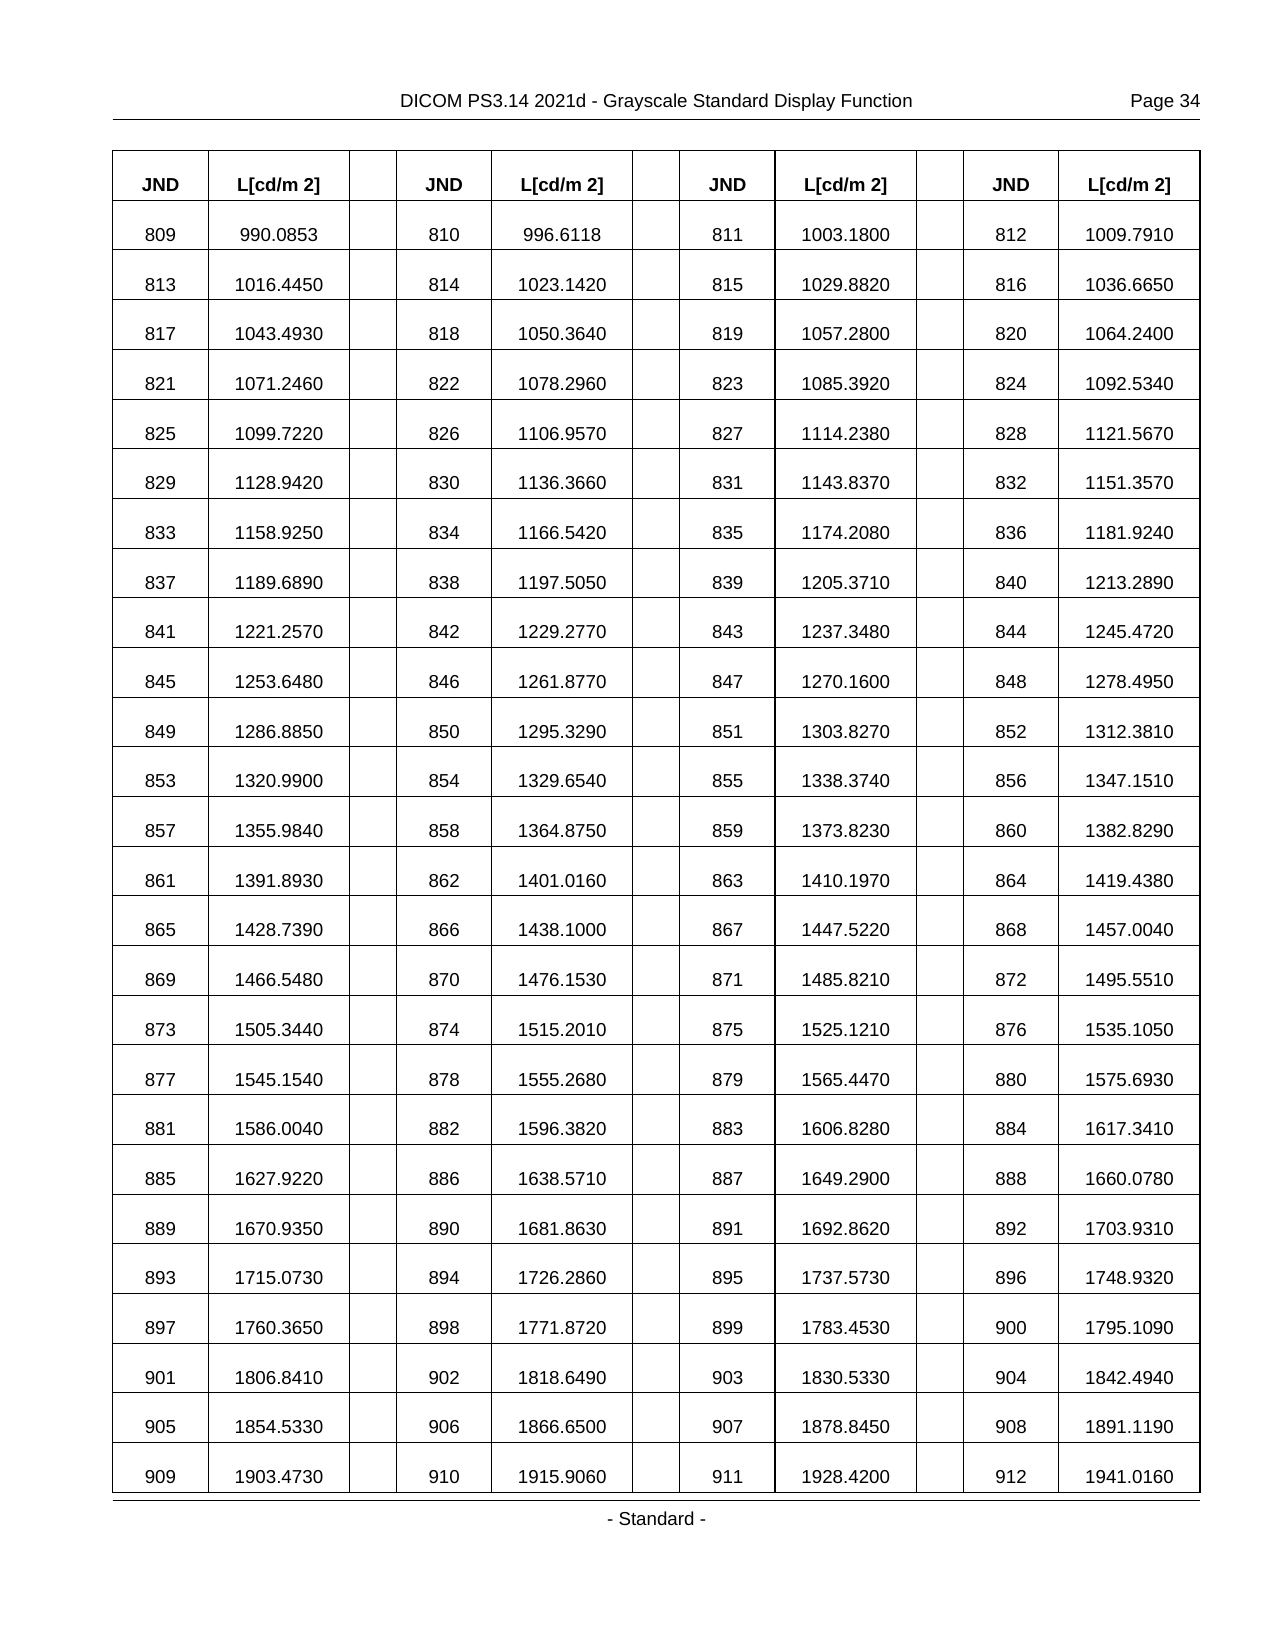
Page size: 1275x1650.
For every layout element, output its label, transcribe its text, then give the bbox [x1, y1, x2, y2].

table_cell 881 [113, 1095, 208, 1144]
table_cell [917, 797, 963, 846]
table_cell [350, 549, 396, 597]
table_header L[cd/m 2] [492, 151, 632, 200]
table_cell 864 [964, 847, 1058, 895]
table_cell 1071.2460 [209, 350, 349, 398]
table_cell [633, 250, 679, 299]
table_cell 1818.6490 [492, 1344, 632, 1392]
table_cell [633, 1443, 679, 1492]
table_cell [350, 400, 396, 448]
table_cell 912 [964, 1443, 1058, 1492]
table_cell 1878.8450 [776, 1393, 916, 1442]
table_cell 886 [397, 1145, 491, 1193]
table_cell 1278.4950 [1059, 648, 1199, 697]
table_cell 1726.2860 [492, 1244, 632, 1293]
table_cell 887 [680, 1145, 774, 1193]
table_cell 847 [680, 648, 774, 697]
table_cell [350, 250, 396, 299]
table_cell 904 [964, 1344, 1058, 1392]
table_cell 877 [113, 1045, 208, 1094]
table_cell 821 [113, 350, 208, 398]
table_cell 1419.4380 [1059, 847, 1199, 895]
table_cell [633, 499, 679, 547]
table_cell [633, 201, 679, 249]
table_cell 1565.4470 [776, 1045, 916, 1094]
table_cell 1660.0780 [1059, 1145, 1199, 1193]
table_cell [917, 499, 963, 547]
table_cell 842 [397, 598, 491, 647]
table_cell 873 [113, 996, 208, 1044]
table_cell 869 [113, 946, 208, 995]
table_cell [633, 1244, 679, 1293]
table_cell 901 [113, 1344, 208, 1392]
table_cell 811 [680, 201, 774, 249]
table_cell 1057.2800 [776, 300, 916, 349]
table_cell 839 [680, 549, 774, 597]
table_cell [633, 698, 679, 746]
table_cell 902 [397, 1344, 491, 1392]
table_cell 840 [964, 549, 1058, 597]
table_cell [350, 946, 396, 995]
table_cell 871 [680, 946, 774, 995]
table_cell 818 [397, 300, 491, 349]
table_cell 861 [113, 847, 208, 895]
table_cell 1760.3650 [209, 1294, 349, 1342]
table_cell [633, 1195, 679, 1243]
table_cell 820 [964, 300, 1058, 349]
table_cell 892 [964, 1195, 1058, 1243]
table_cell [350, 747, 396, 796]
table_cell 898 [397, 1294, 491, 1342]
table_cell [350, 1145, 396, 1193]
table_cell 1438.1000 [492, 896, 632, 945]
table_cell 1596.3820 [492, 1095, 632, 1144]
table_cell 891 [680, 1195, 774, 1243]
table_cell [917, 350, 963, 398]
table_cell 1617.3410 [1059, 1095, 1199, 1144]
table_cell 825 [113, 400, 208, 448]
table_cell [917, 300, 963, 349]
table_cell 1355.9840 [209, 797, 349, 846]
table_cell 835 [680, 499, 774, 547]
table_cell 1003.1800 [776, 201, 916, 249]
table_cell 863 [680, 847, 774, 895]
table_cell 1166.5420 [492, 499, 632, 547]
table_header [350, 151, 396, 200]
table_cell 1229.2770 [492, 598, 632, 647]
table_cell 845 [113, 648, 208, 697]
table_cell 812 [964, 201, 1058, 249]
table_cell 896 [964, 1244, 1058, 1293]
table_cell 1715.0730 [209, 1244, 349, 1293]
table_cell 827 [680, 400, 774, 448]
table_header [917, 151, 963, 200]
table_cell 859 [680, 797, 774, 846]
table_cell [633, 946, 679, 995]
table_cell 893 [113, 1244, 208, 1293]
table_cell 843 [680, 598, 774, 647]
table_cell [633, 1095, 679, 1144]
table_cell 1286.8850 [209, 698, 349, 746]
table_cell 850 [397, 698, 491, 746]
table_cell [633, 847, 679, 895]
table_cell 860 [964, 797, 1058, 846]
table_cell [633, 449, 679, 498]
table_cell 910 [397, 1443, 491, 1492]
table_cell [633, 747, 679, 796]
table_cell 1312.3810 [1059, 698, 1199, 746]
table_cell 888 [964, 1145, 1058, 1193]
table_cell [350, 896, 396, 945]
table_cell 1903.4730 [209, 1443, 349, 1492]
table_cell 1151.3570 [1059, 449, 1199, 498]
table_cell 1941.0160 [1059, 1443, 1199, 1492]
table_cell 878 [397, 1045, 491, 1094]
table_cell 1535.1050 [1059, 996, 1199, 1044]
table_cell [633, 1145, 679, 1193]
table_cell 1158.9250 [209, 499, 349, 547]
table_cell 1320.9900 [209, 747, 349, 796]
table_cell [350, 1294, 396, 1342]
table_cell 1261.8770 [492, 648, 632, 697]
table_cell 831 [680, 449, 774, 498]
table_cell 838 [397, 549, 491, 597]
table_cell [350, 350, 396, 398]
table_cell [350, 1095, 396, 1144]
table_cell 1329.6540 [492, 747, 632, 796]
table_cell 1078.2960 [492, 350, 632, 398]
table_cell 834 [397, 499, 491, 547]
table_cell 1099.7220 [209, 400, 349, 448]
table_cell 1364.8750 [492, 797, 632, 846]
table_cell 1806.8410 [209, 1344, 349, 1392]
table_cell 1295.3290 [492, 698, 632, 746]
table_cell 1891.1190 [1059, 1393, 1199, 1442]
table_cell 882 [397, 1095, 491, 1144]
table_cell 1043.4930 [209, 300, 349, 349]
table_cell 1016.4450 [209, 250, 349, 299]
table_cell 1692.8620 [776, 1195, 916, 1243]
table_cell 822 [397, 350, 491, 398]
table_cell [350, 698, 396, 746]
table_cell [350, 598, 396, 647]
table_cell [917, 1244, 963, 1293]
table_cell [350, 449, 396, 498]
table_cell 851 [680, 698, 774, 746]
table_cell 899 [680, 1294, 774, 1342]
table_header L[cd/m 2] [776, 151, 916, 200]
table_cell 1128.9420 [209, 449, 349, 498]
table_cell 1064.2400 [1059, 300, 1199, 349]
table_cell 895 [680, 1244, 774, 1293]
table_cell 856 [964, 747, 1058, 796]
table_cell 1545.1540 [209, 1045, 349, 1094]
table_cell [350, 1195, 396, 1243]
table_cell [917, 896, 963, 945]
table_cell 846 [397, 648, 491, 697]
table_cell 1748.9320 [1059, 1244, 1199, 1293]
table_cell [350, 201, 396, 249]
table_cell 841 [113, 598, 208, 647]
table_cell 823 [680, 350, 774, 398]
table_cell [633, 648, 679, 697]
table_cell [917, 698, 963, 746]
table_cell [917, 400, 963, 448]
table_cell [917, 1045, 963, 1094]
table_header [633, 151, 679, 200]
table_cell 1237.3480 [776, 598, 916, 647]
table_cell 1638.5710 [492, 1145, 632, 1193]
table_cell [917, 1145, 963, 1193]
table_cell 826 [397, 400, 491, 448]
table_cell 908 [964, 1393, 1058, 1442]
table_cell 816 [964, 250, 1058, 299]
table_cell 1606.8280 [776, 1095, 916, 1144]
table_cell 837 [113, 549, 208, 597]
table_header JND [397, 151, 491, 200]
table_cell [350, 499, 396, 547]
table_cell [350, 1244, 396, 1293]
table_cell 874 [397, 996, 491, 1044]
table_cell 1586.0040 [209, 1095, 349, 1144]
table_cell 1485.8210 [776, 946, 916, 995]
table_cell 1842.4940 [1059, 1344, 1199, 1392]
table_cell 900 [964, 1294, 1058, 1342]
table_cell 848 [964, 648, 1058, 697]
table_cell 870 [397, 946, 491, 995]
table_cell 1410.1970 [776, 847, 916, 895]
table_cell 866 [397, 896, 491, 945]
table_cell [350, 996, 396, 1044]
table_cell 907 [680, 1393, 774, 1442]
table_cell 819 [680, 300, 774, 349]
table_header L[cd/m 2] [209, 151, 349, 200]
table_cell 1476.1530 [492, 946, 632, 995]
table_cell [633, 400, 679, 448]
table_cell 867 [680, 896, 774, 945]
table_cell 857 [113, 797, 208, 846]
table_cell 1795.1090 [1059, 1294, 1199, 1342]
table_cell 1670.9350 [209, 1195, 349, 1243]
table_cell 1457.0040 [1059, 896, 1199, 945]
table_cell [917, 598, 963, 647]
table_cell 832 [964, 449, 1058, 498]
table_cell 1197.5050 [492, 549, 632, 597]
table_cell 1205.3710 [776, 549, 916, 597]
table_cell 814 [397, 250, 491, 299]
table_cell [350, 1443, 396, 1492]
table_cell 853 [113, 747, 208, 796]
table_cell 1338.3740 [776, 747, 916, 796]
table_cell [917, 747, 963, 796]
table_cell 906 [397, 1393, 491, 1442]
table_cell 1428.7390 [209, 896, 349, 945]
table_cell [350, 300, 396, 349]
table_cell 813 [113, 250, 208, 299]
table_cell 1221.2570 [209, 598, 349, 647]
table_cell 865 [113, 896, 208, 945]
table_cell [917, 847, 963, 895]
table_cell [633, 1045, 679, 1094]
table_cell [633, 1393, 679, 1442]
table_cell 828 [964, 400, 1058, 448]
table_cell [633, 996, 679, 1044]
table_cell 836 [964, 499, 1058, 547]
table_cell [350, 1045, 396, 1094]
table_cell 885 [113, 1145, 208, 1193]
table_cell 1515.2010 [492, 996, 632, 1044]
table_cell [350, 1393, 396, 1442]
table_cell [633, 300, 679, 349]
table_cell 852 [964, 698, 1058, 746]
table_cell 883 [680, 1095, 774, 1144]
table_cell 1391.8930 [209, 847, 349, 895]
table_cell [633, 1344, 679, 1392]
table_cell 855 [680, 747, 774, 796]
table_cell 911 [680, 1443, 774, 1492]
table_cell 897 [113, 1294, 208, 1342]
table_cell [633, 1294, 679, 1342]
table_cell 1373.8230 [776, 797, 916, 846]
table_cell 996.6118 [492, 201, 632, 249]
table_cell 1681.8630 [492, 1195, 632, 1243]
table_cell [917, 1393, 963, 1442]
table_cell 854 [397, 747, 491, 796]
table_cell 858 [397, 797, 491, 846]
table_cell 1830.5330 [776, 1344, 916, 1392]
table_cell 890 [397, 1195, 491, 1243]
table_cell 1771.8720 [492, 1294, 632, 1342]
table_header JND [964, 151, 1058, 200]
table_cell [917, 1344, 963, 1392]
table_cell [633, 598, 679, 647]
table_cell 905 [113, 1393, 208, 1442]
table_header JND [113, 151, 208, 200]
table_cell 1854.5330 [209, 1393, 349, 1442]
table_cell [350, 648, 396, 697]
table_cell [633, 797, 679, 846]
table_cell [633, 350, 679, 398]
table_cell 875 [680, 996, 774, 1044]
table_cell 889 [113, 1195, 208, 1243]
table_cell 1270.1600 [776, 648, 916, 697]
table_cell 815 [680, 250, 774, 299]
table_cell [350, 847, 396, 895]
table_cell 849 [113, 698, 208, 746]
table_cell 1106.9570 [492, 400, 632, 448]
table_cell [633, 549, 679, 597]
table_cell 862 [397, 847, 491, 895]
table_cell 1009.7910 [1059, 201, 1199, 249]
table_cell 1649.2900 [776, 1145, 916, 1193]
table_cell 1092.5340 [1059, 350, 1199, 398]
table_cell 903 [680, 1344, 774, 1392]
table_header JND [680, 151, 774, 200]
table_cell 1347.1510 [1059, 747, 1199, 796]
table_cell 868 [964, 896, 1058, 945]
table_cell 1466.5480 [209, 946, 349, 995]
table_cell 1245.4720 [1059, 598, 1199, 647]
table_cell 1928.4200 [776, 1443, 916, 1492]
table_cell 1382.8290 [1059, 797, 1199, 846]
table_cell 844 [964, 598, 1058, 647]
table_cell 1029.8820 [776, 250, 916, 299]
table_cell 810 [397, 201, 491, 249]
table_cell 1627.9220 [209, 1145, 349, 1193]
table_cell 1136.3660 [492, 449, 632, 498]
table_cell 1555.2680 [492, 1045, 632, 1094]
table_cell 879 [680, 1045, 774, 1094]
table_cell 1575.6930 [1059, 1045, 1199, 1094]
table_cell [917, 1443, 963, 1492]
table_cell 829 [113, 449, 208, 498]
table_cell 894 [397, 1244, 491, 1293]
table_cell 1181.9240 [1059, 499, 1199, 547]
table_cell [917, 1195, 963, 1243]
table_cell [350, 797, 396, 846]
table_cell 1036.6650 [1059, 250, 1199, 299]
table_cell 1023.1420 [492, 250, 632, 299]
table_cell 872 [964, 946, 1058, 995]
table_cell 824 [964, 350, 1058, 398]
table_header L[cd/m 2] [1059, 151, 1199, 200]
table_cell [917, 449, 963, 498]
table_cell 1213.2890 [1059, 549, 1199, 597]
table_cell 833 [113, 499, 208, 547]
table_cell 1447.5220 [776, 896, 916, 945]
table_cell 1085.3920 [776, 350, 916, 398]
table_cell 817 [113, 300, 208, 349]
table_cell [917, 648, 963, 697]
table_cell 830 [397, 449, 491, 498]
table_cell [917, 250, 963, 299]
table_cell 1401.0160 [492, 847, 632, 895]
table_cell 1505.3440 [209, 996, 349, 1044]
table_cell 1253.6480 [209, 648, 349, 697]
table_cell 1737.5730 [776, 1244, 916, 1293]
table_cell 1866.6500 [492, 1393, 632, 1442]
table_cell [350, 1344, 396, 1392]
table_cell [917, 201, 963, 249]
table_cell [917, 1294, 963, 1342]
table_cell 809 [113, 201, 208, 249]
table_cell 1303.8270 [776, 698, 916, 746]
table_cell 1915.9060 [492, 1443, 632, 1492]
table_cell 1703.9310 [1059, 1195, 1199, 1243]
table_cell 884 [964, 1095, 1058, 1144]
table_cell 1121.5670 [1059, 400, 1199, 448]
table_cell 880 [964, 1045, 1058, 1094]
table_cell 990.0853 [209, 201, 349, 249]
table_cell 1143.8370 [776, 449, 916, 498]
table_cell 909 [113, 1443, 208, 1492]
table_cell [917, 1095, 963, 1144]
table_cell [917, 549, 963, 597]
table_cell [917, 946, 963, 995]
table_cell [633, 896, 679, 945]
table_cell 1189.6890 [209, 549, 349, 597]
table_cell 1783.4530 [776, 1294, 916, 1342]
table_cell 1174.2080 [776, 499, 916, 547]
table_cell 1114.2380 [776, 400, 916, 448]
table_cell 1525.1210 [776, 996, 916, 1044]
table_cell [917, 996, 963, 1044]
table_cell 1495.5510 [1059, 946, 1199, 995]
table_cell 1050.3640 [492, 300, 632, 349]
table_cell 876 [964, 996, 1058, 1044]
